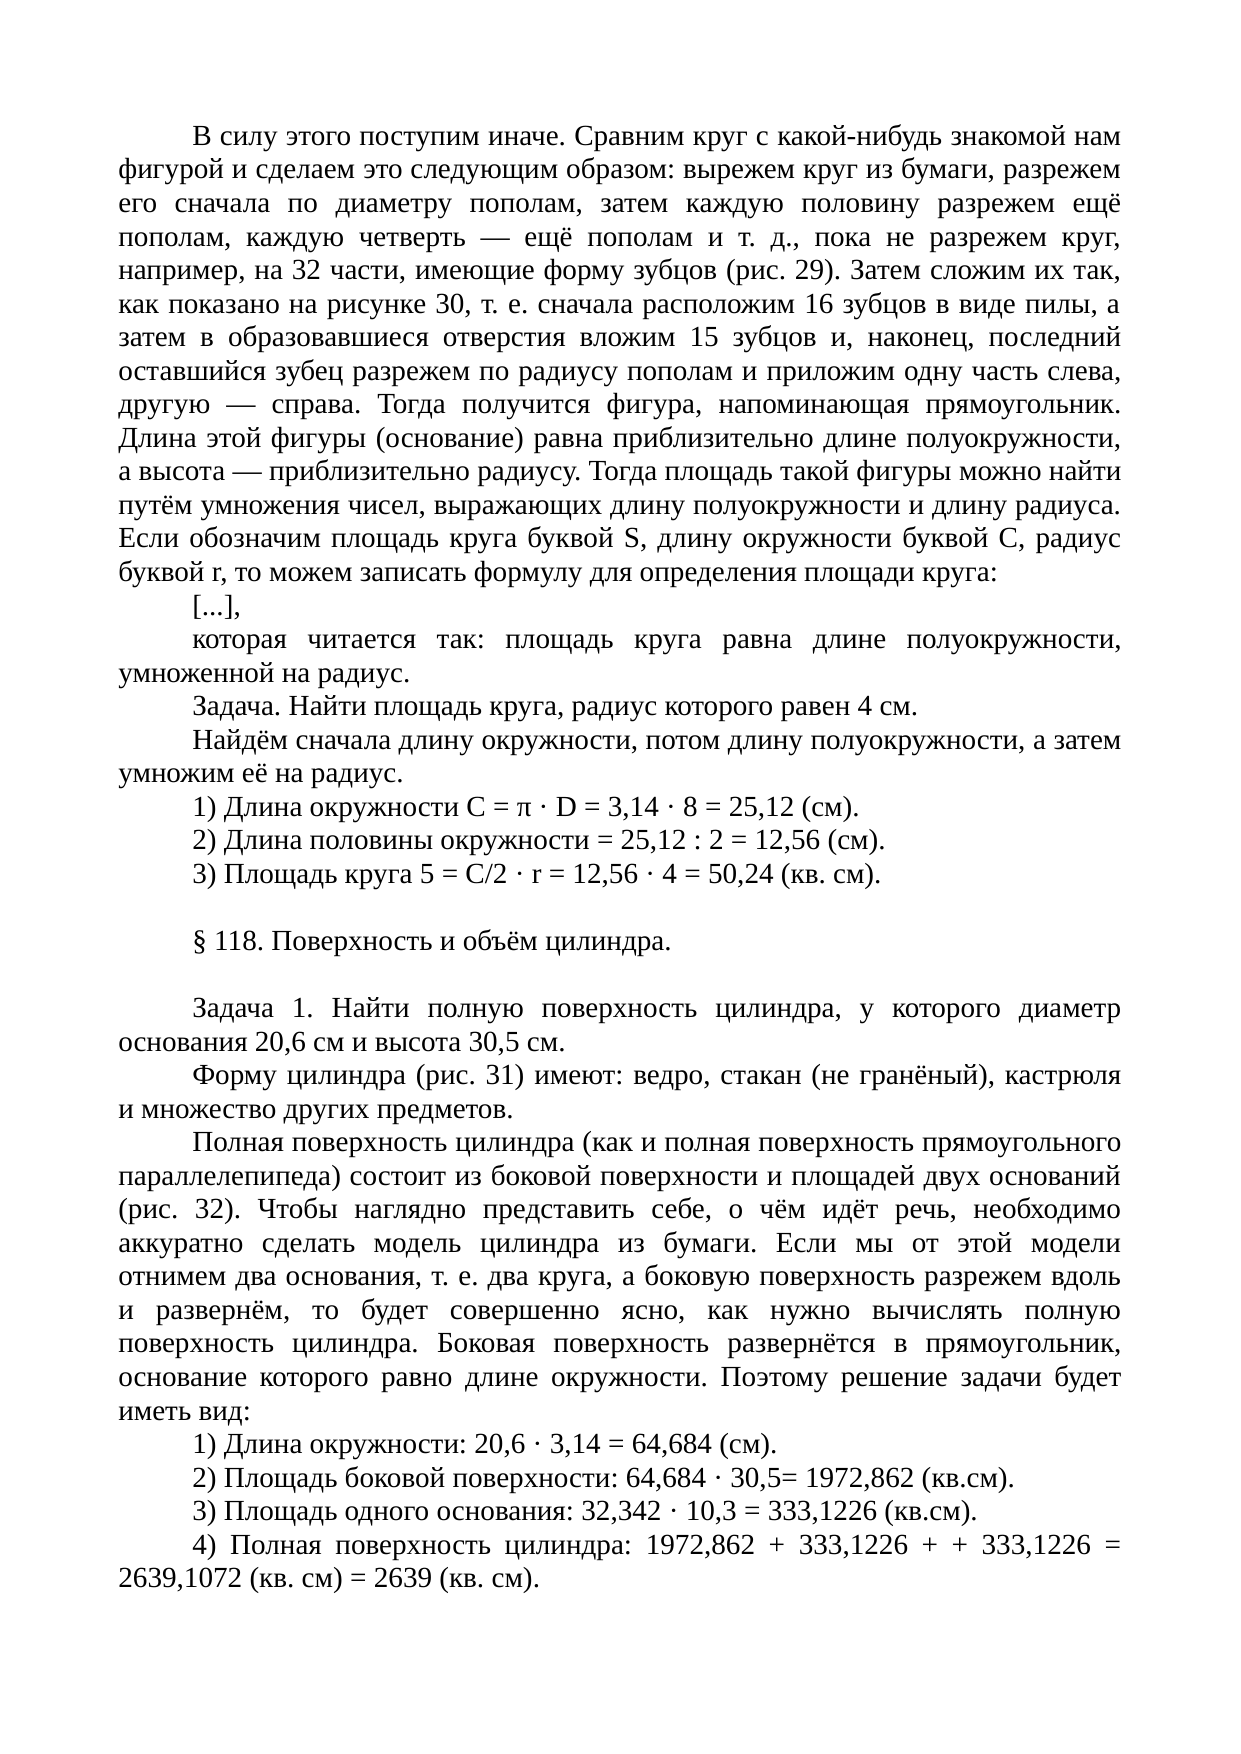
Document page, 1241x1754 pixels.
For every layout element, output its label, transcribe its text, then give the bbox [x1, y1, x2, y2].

text 3) Площадь одного основания: 32,342 · 10,3 = 333,1226 (кв.см). [118, 1493, 1122, 1527]
text Найдём сначала длину окружности, потом длину полуокружности, а затем умножим её на радиус. [118, 722, 1122, 789]
text 4) Полная поверхность цилиндра: 1972,862 + 333,1226 + + 333,1226 = 2639,1072 (кв. см) = 2639 (кв. см). [118, 1527, 1122, 1594]
text Полная поверхность цилиндра (как и полная поверхность прямоугольного параллелепипеда) состоит из боковой поверхности и площадей двух оснований (рис. 32). Чтобы наглядно представить себе, о чём идёт речь, необходимо аккуратно сделать модель цилиндра из бумаги. Если мы от этой модели отнимем два основания, т. е. два круга, а боковую поверхность разрежем вдоль и развернём, то будет совершенно ясно, как нужно вычислять полную поверхность цилиндра. Боковая поверхность развернётся в прямоугольник, основание которого равно длине окружности. Поэтому решение задачи будет иметь вид: [118, 1124, 1122, 1426]
text Задача 1. Найти полную поверхность цилиндра, у которого диаметр основания 20,6 см и высота 30,5 см. [118, 990, 1122, 1057]
text § 118. Поверхность и объём цилиндра. [118, 923, 1122, 957]
text Форму цилиндра (рис. 31) имеют: ведро, стакан (не гранёный), кастрюля и множество других предметов. [118, 1057, 1122, 1124]
text [...], [118, 588, 1122, 621]
text В силу этого поступим иначе. Сравним круг с какой-нибудь знакомой нам фигурой и сделаем это следующим образом: вырежем круг из бумаги, разрежем его сначала по диаметру пополам, затем каждую половину разрежем ещё пополам, каждую четверть — ещё пополам и т. д., пока не разрежем круг, например, на 32 части, имеющие форму зубцов (рис. 29). Затем сложим их так, как показано на рисунке 30, т. е. сначала расположим 16 зубцов в виде пилы, а затем в образовавшиеся отверстия вложим 15 зубцов и, наконец, последний оставшийся зубец разрежем по радиусу пополам и приложим одну часть слева, другую — справа. Тогда получится фигура, напоминающая прямоугольник. Длина этой фигуры (основание) равна приблизительно длине полуокружности, а высота — приблизительно радиусу. Тогда площадь такой фигуры можно найти путём умножения чисел, выражающих длину полуокружности и длину радиуса. Если обозначим площадь круга буквой S, длину окружности буквой С, радиус буквой r, то можем записать формулу для определения площади круга: [118, 118, 1122, 588]
text 1) Длина окружности: 20,6 · 3,14 = 64,684 (см). [118, 1426, 1122, 1460]
text которая читается так: площадь круга равна длине полуокружности, умноженной на радиус. [118, 621, 1122, 688]
text 1) Длина окружности С = π · D = 3,14 · 8 = 25,12 (см). [118, 789, 1122, 822]
text Задача. Найти площадь круга, радиус которого равен 4 см. [118, 688, 1122, 722]
text 2) Площадь боковой поверхности: 64,684 · 30,5= 1972,862 (кв.см). [118, 1460, 1122, 1493]
text 3) Площадь круга 5 = C/2 · r = 12,56 · 4 = 50,24 (кв. см). [118, 856, 1122, 889]
text 2) Длина половины окружности = 25,12 : 2 = 12,56 (см). [118, 822, 1122, 856]
